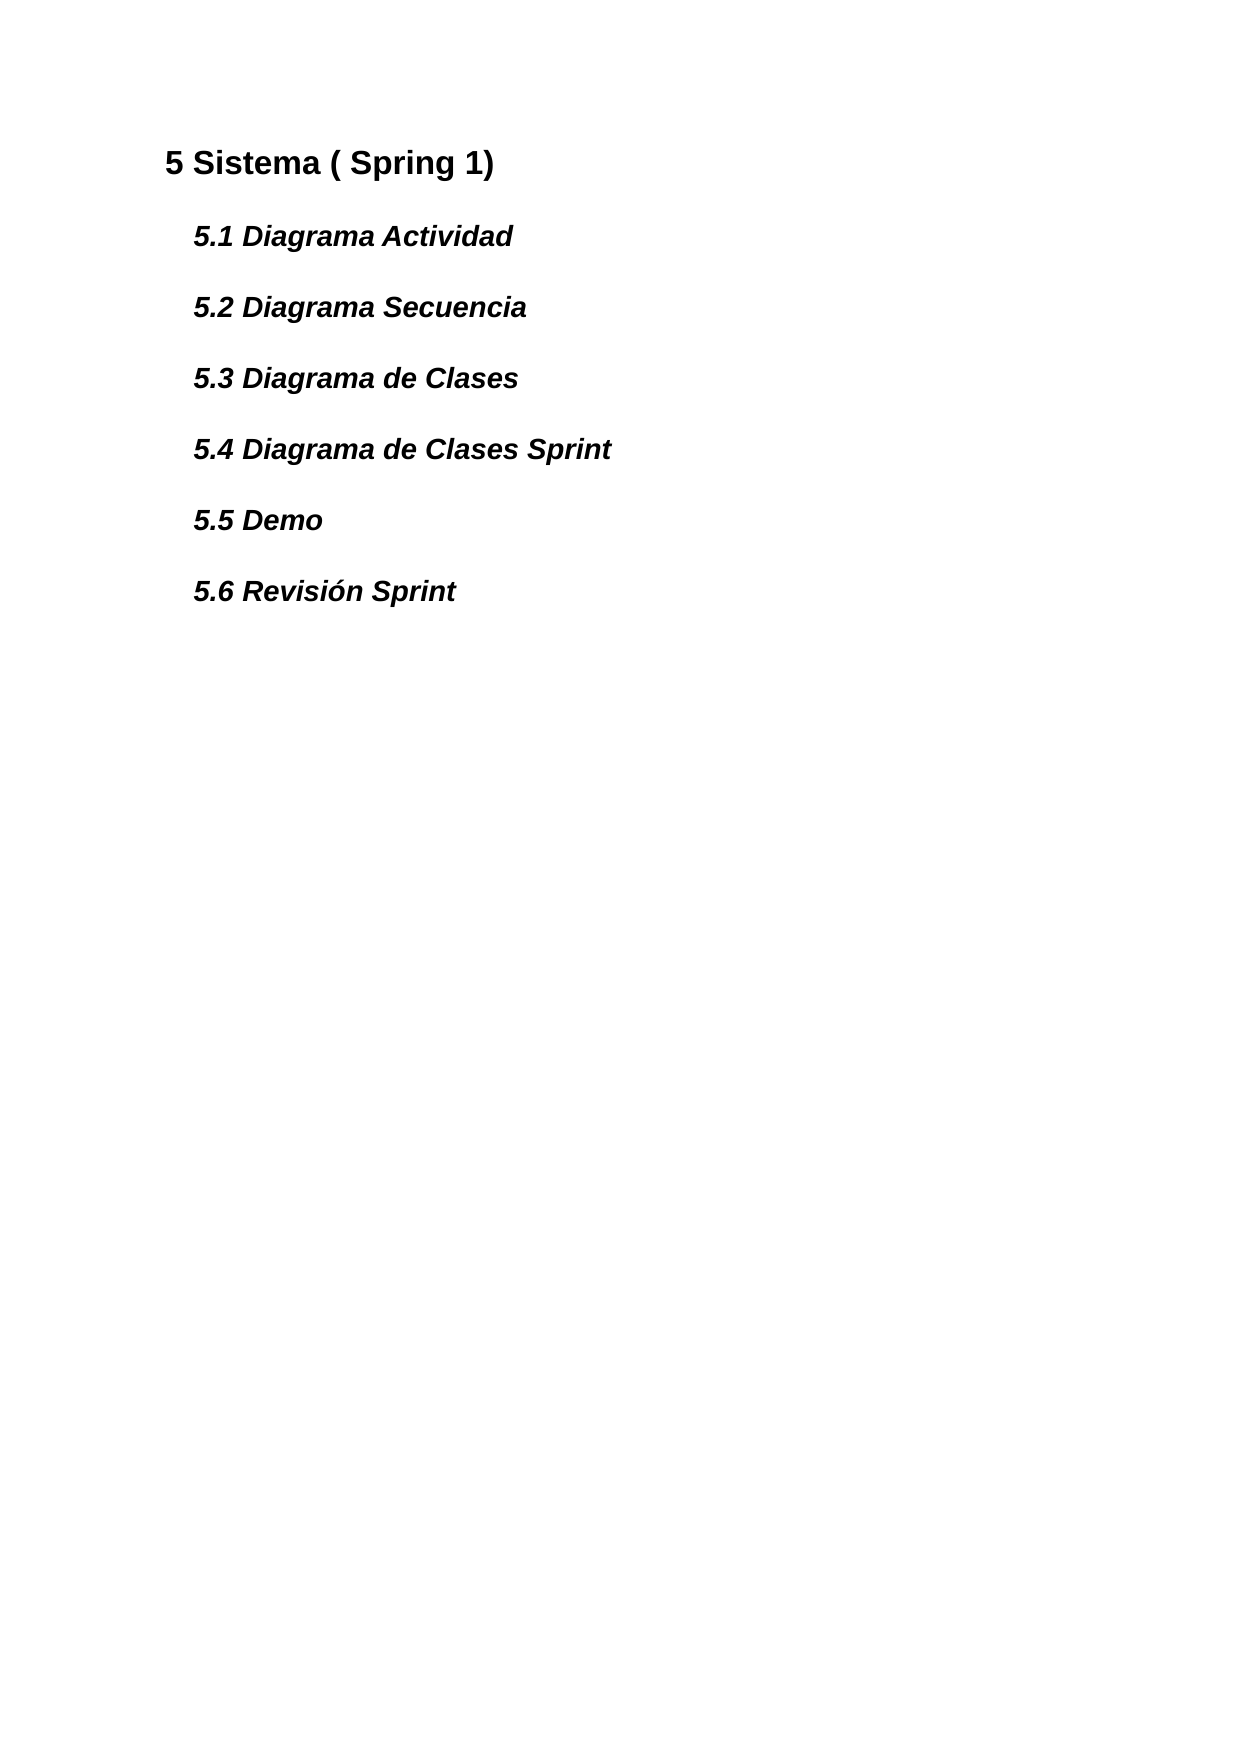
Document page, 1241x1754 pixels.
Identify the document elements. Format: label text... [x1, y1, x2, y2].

subtitle Sistema ( Spring 1) [156, 143, 1122, 182]
subtitle Diagrama Secuencia [185, 290, 1122, 324]
subtitle Diagrama de Clases [185, 361, 1122, 395]
subtitle Demo [185, 503, 1122, 537]
subtitle Revisión Sprint [185, 574, 1122, 608]
subtitle Diagrama de Clases Sprint [185, 432, 1122, 466]
subtitle Diagrama Actividad [185, 219, 1122, 253]
